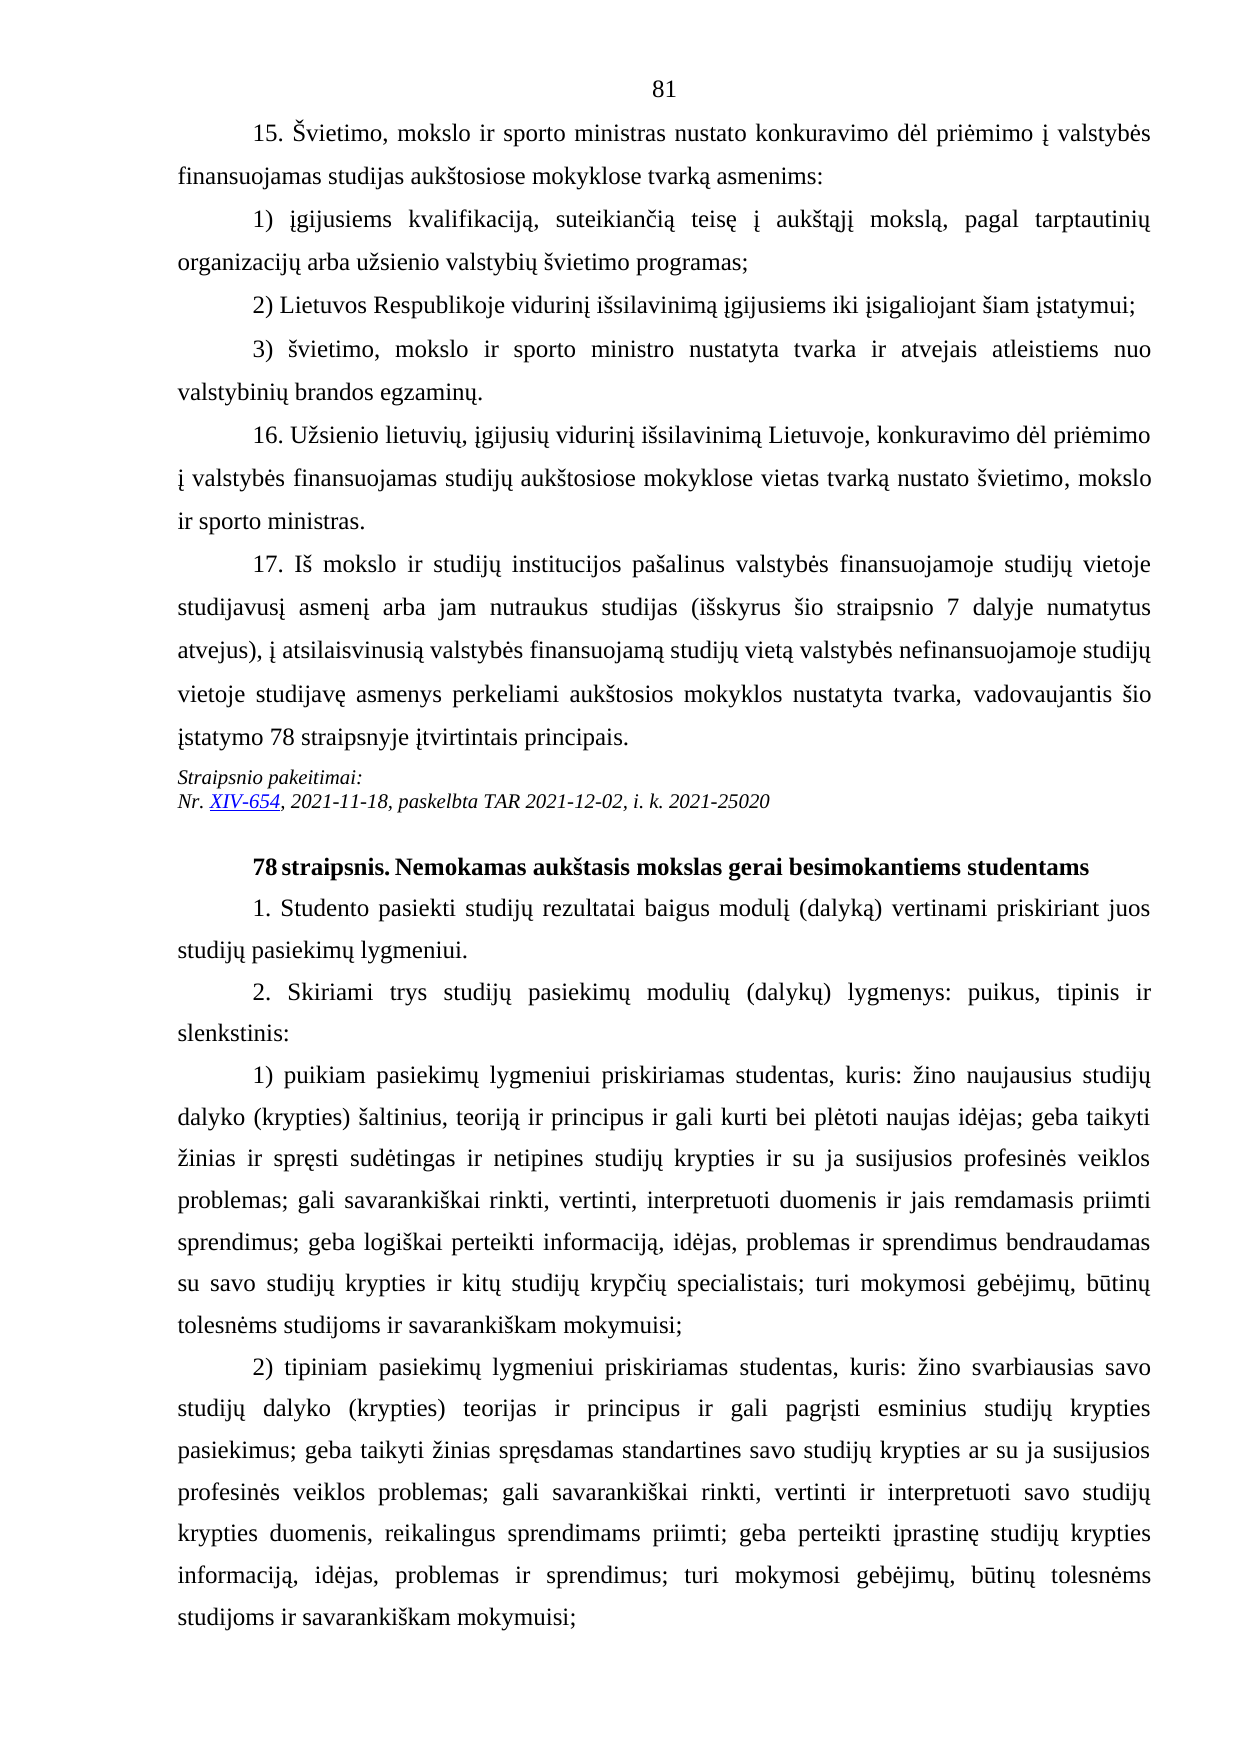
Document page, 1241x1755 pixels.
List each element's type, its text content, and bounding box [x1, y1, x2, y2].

text 1) puikiam pasiekimų lygmeniui priskiriamas studentas, kuris: žino naujausius studijų dalyko (krypties) šaltinius, teoriją ir principus ir gali kurti bei plėtoti naujas idėjas; geba taikyti žinias ir spręsti sudėtingas ir netipines studijų krypties ir su ja susijusios profesinės veiklos problemas; gali savarankiškai rinkti, vertinti, interpretuoti duomenis ir jais remdamasis priimti sprendimus; geba logiškai perteikti informaciją, idėjas, problemas ir sprendimus bendraudamas su savo studijų krypties ir kitų studijų krypčių specialistais; turi mokymosi gebėjimų, būtinų tolesnėms studijoms ir savarankiškam mokymuisi; [177, 1050, 1152, 1342]
text 2. Skiriami trys studijų pasiekimų modulių (dalykų) lygmenys: puikus, tipinis ir slenkstinis: [177, 967, 1152, 1050]
text 17. Iš mokslo ir studijų institucijos pašalinus valstybės finansuojamoje studijų vietoje studijavusį asmenį arba jam nutraukus studijas (išskyrus šio straipsnio 7 dalyje numatytus atvejus), į atsilaisvinusią valstybės finansuojamą studijų vietą valstybės nefinansuojamoje studijų vietoje studijavę asmenys perkeliami aukštosios mokyklos nustatyta tvarka, vadovaujantis šio įstatymo 78 straipsnyje įtvirtintais principais. [177, 549, 1152, 751]
text 16. Užsienio lietuvių, įgijusių vidurinį išsilavinimą Lietuvoje, konkuravimo dėl priėmimo į valstybės finansuojamas studijų aukštosiose mokyklose vietas tvarką nustato švietimo, mokslo ir sporto ministras. [177, 420, 1152, 535]
text 15. Švietimo, mokslo ir sporto ministras nustato konkuravimo dėl priėmimo į valstybės finansuojamas studijas aukštosiose mokyklose tvarką asmenims: [177, 118, 1152, 190]
text 2) tipiniam pasiekimų lygmeniui priskiriamas studentas, kuris: žino svarbiausias savo studijų dalyko (krypties) teorijas ir principus ir gali pagrįsti esminius studijų krypties pasiekimus; geba taikyti žinias spręsdamas standartines savo studijų krypties ar su ja susijusios profesinės veiklos problemas; gali savarankiškai rinkti, vertinti ir interpretuoti savo studijų krypties duomenis, reikalingus sprendimams priimti; geba perteikti įprastinę studijų krypties informaciją, idėjas, problemas ir sprendimus; turi mokymosi gebėjimų, būtinų tolesnėms studijoms ir savarankiškam mokymuisi; [177, 1342, 1152, 1633]
text 78 straipsnis. Nemokamas aukštasis mokslas gerai besimokantiems studentams [177, 842, 1152, 883]
text Straipsnio pakeitimai: [177, 765, 1152, 789]
text 1) įgijusiems kvalifikaciją, suteikiančią teisę į aukštąjį mokslą, pagal tarptautinių organizacijų arba užsienio valstybių švietimo programas; [177, 204, 1152, 276]
text Nr. XIV-654, 2021-11-18, paskelbta TAR 2021-12-02, i. k. 2021-25020 [177, 789, 1152, 813]
text 2) Lietuvos Respublikoje vidurinį išsilavinimą įgijusiems iki įsigaliojant šiam įstatymui; [177, 291, 1152, 319]
text 1. Studento pasiekti studijų rezultatai baigus modulį (dalyką) vertinami priskiriant juos studijų pasiekimų lygmeniui. [177, 883, 1152, 967]
text 3) švietimo, mokslo ir sporto ministro nustatyta tvarka ir atvejais atleistiems nuo valstybinių brandos egzaminų. [177, 334, 1152, 406]
